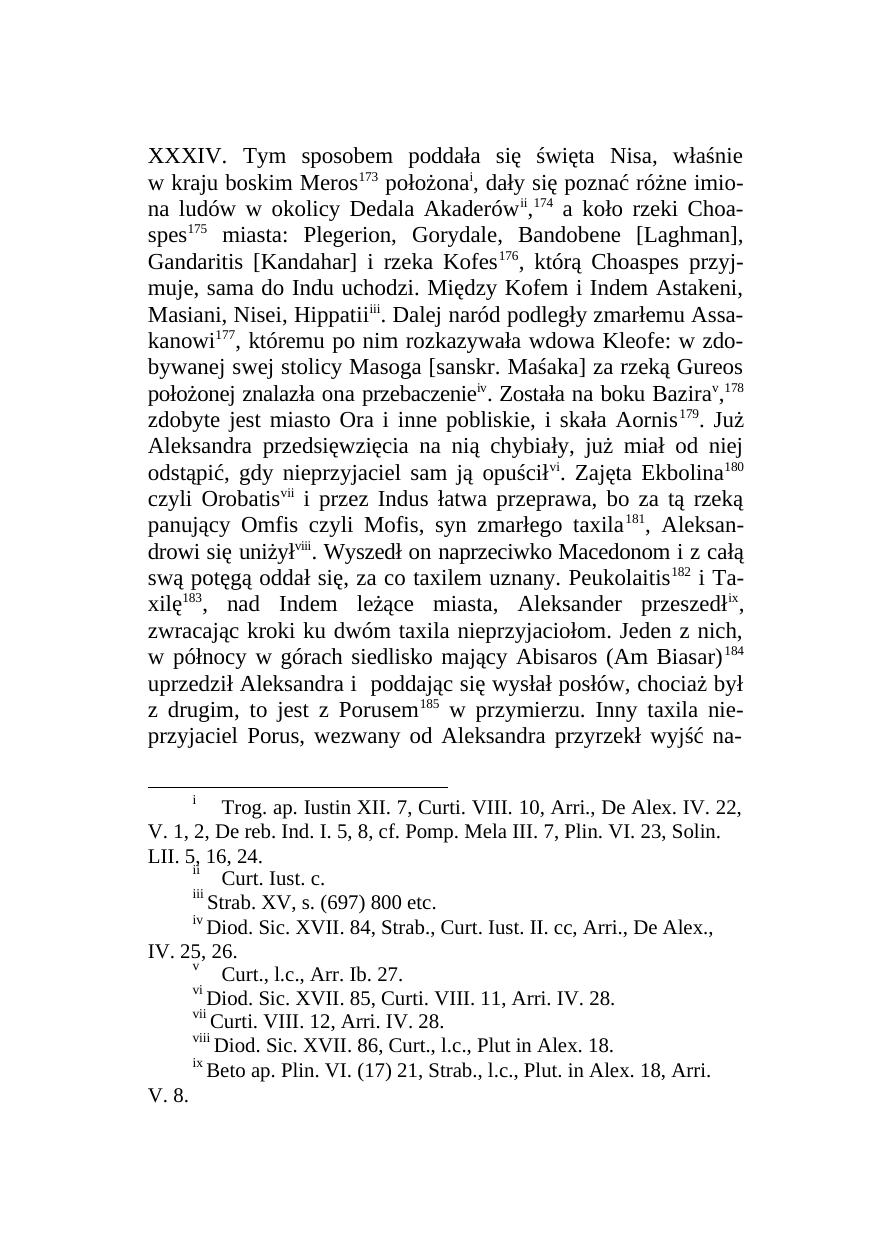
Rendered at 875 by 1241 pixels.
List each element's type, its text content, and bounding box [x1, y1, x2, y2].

text i Trog. ap. Iustin XII. 7, Curti. VIII. 10, Arri., De Alex. IV. 22, [192, 786, 868, 819]
text iv Diod. Sic. XVII. 84, Strab., Curt. Iust. II. cc, Arri., De Alex., IV. 25, 26. [148, 916, 725, 963]
text ix Beto ap. Plin. VI. (17) 21, Strab., l.c., Plut. in Alex. 18, Arri. [192, 1058, 868, 1083]
text vii Curti. VIII. 12, Arri. IV. 28. [192, 1010, 868, 1034]
text V. 8. [148, 1083, 868, 1107]
text ii Curt. Iust. c. [192, 868, 868, 890]
text v Curt., l.c., Arr. Ib. 27. [192, 963, 868, 986]
text iii Strab. XV, s. (697) 800 etc. [192, 890, 868, 914]
list Tym sposobem poddała się święta Nisa, właśnie w kraju boskim Meros173 położonai, dały się poznać różne imio- na ludów w okolicy Dedala Akaderówii,174 a koło rzeki Choa- spes175 miasta: Plegerion, Gorydale, Bandobene [Laghman], Gandaritis [Kandahar] i rzeka Kofes176, którą Choaspes przyj- muje, sama do Indu uchodzi. Między Kofem i Indem Astakeni, Masiani, Nisei, Hippatiiiii. Dalej naród podległy zmarłemu Assa- kanowi177, któremu po nim rozkazywała wdowa Kleofe: w zdo- bywanej swej stolicy Masoga [sanskr. Maśaka] za rzeką Gureos położonej znalazła ona przebaczenieiv. Została na boku Bazirav,178 zdobyte jest miasto Ora i inne pobliskie, i skała Aornis179. Już Aleksandra przedsięwzięcia na nią chybiały, już miał od niej odstąpić, gdy nieprzyjaciel sam ją opuściłvi. Zajęta Ekbolina180 czyli Orobatisvii i przez Indus łatwa przeprawa, bo za tą rzeką panujący Omfis czyli Mofis, syn zmarłego taxila181, Aleksan- drowi się uniżyłviii. Wyszedł on naprzeciwko Macedonom i z całą swą potęgą oddał się, za co taxilem uznany. Peukolaitis182 i Ta- xilę183, nad Indem leżące miasta, Aleksander przeszedłix, zwracając kroki ku dwóm taxila nieprzyjaciołom. Jeden z nich, w północy w górach siedlisko mający Abisaros (Am Biasar)184 uprzedził Aleksandra i poddając się wysłał posłów, chociaż był z drugim, to jest z Porusem185 w przymierzu. Inny taxila nie- przyjaciel Porus, wezwany od Aleksandra przyrzekł wyjść na- [148, 142, 744, 749]
text V. 1, 2, De reb. Ind. I. 5, 8, cf. Pomp. Mela III. 7, Plin. VI. 23, Solin. LII. 5, 16, 24. [148, 819, 725, 868]
text viii Diod. Sic. XVII. 86, Curt., l.c., Plut in Alex. 18. [192, 1034, 868, 1058]
text vi Diod. Sic. XVII. 85, Curti. VIII. 11, Arri. IV. 28. [192, 986, 868, 1010]
